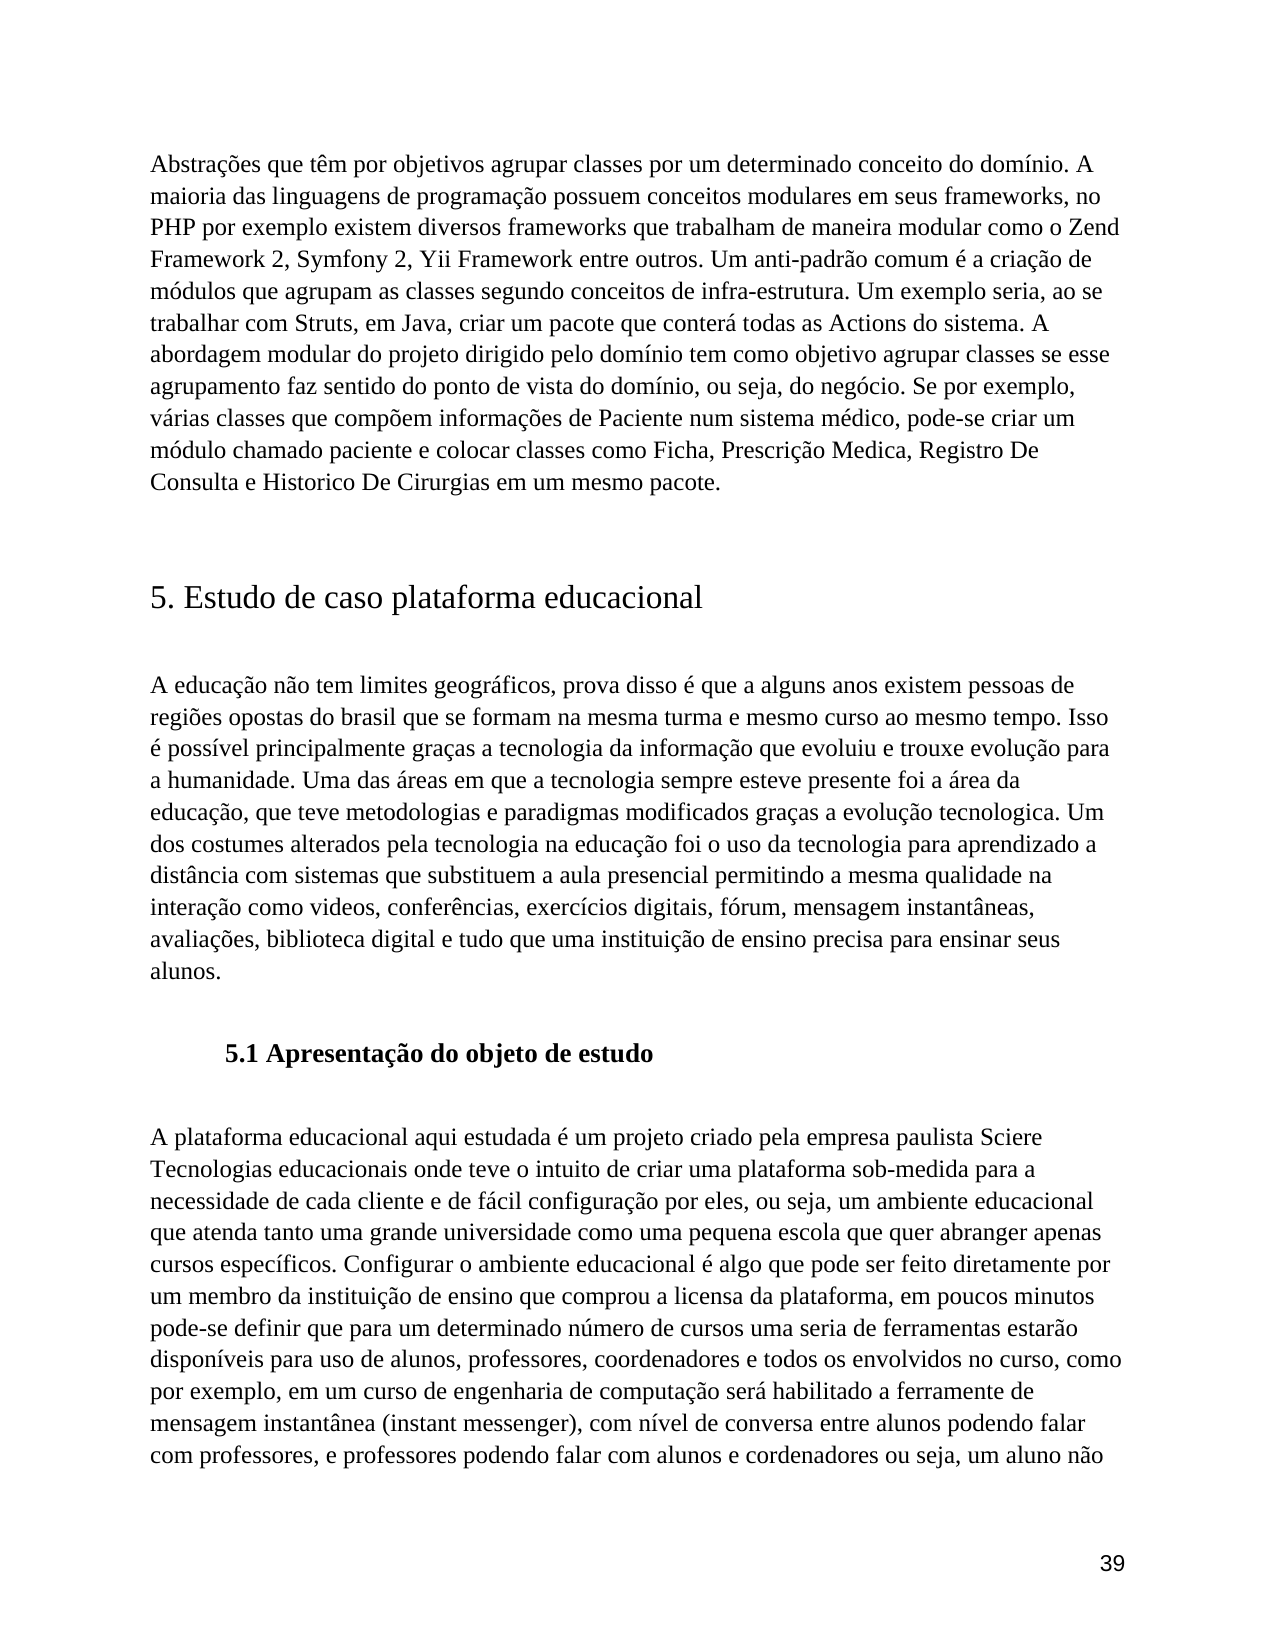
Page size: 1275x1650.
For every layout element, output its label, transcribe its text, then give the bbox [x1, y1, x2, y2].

text A educação não tem limites geográficos, prova disso é que a alguns anos existem pessoas de regiões opostas do brasil que se formam na mesma turma e mesmo curso ao mesmo tempo. Isso é possível principalmente graças a tecnologia da informação que evoluiu e trouxe evolução para a humanidade. Uma das áreas em que a tecnologia sempre esteve presente foi a área da educação, que teve metodologias e paradigmas modificados graças a evolução tecnologica. Um dos costumes alterados pela tecnologia na educação foi o uso da tecnologia para aprendizado a distância com sistemas que substituem a aula presencial permitindo a mesma qualidade na interação como videos, conferências, exercícios digitais, fórum, mensagem instantâneas, avaliações, biblioteca digital e tudo que uma instituição de ensino precisa para ensinar seus alunos. [150, 671, 1125, 985]
text A plataforma educacional aqui estudada é um projeto criado pela empresa paulista Sciere Tecnologias educacionais onde teve o intuito de criar uma plataforma sob-medida para a necessidade de cada cliente e de fácil configuração por eles, ou seja, um ambiente educacional que atenda tanto uma grande universidade como uma pequena escola que quer abranger apenas cursos específicos. Configurar o ambiente educacional é algo que pode ser feito diretamente por um membro da instituição de ensino que comprou a licensa da plataforma, em poucos minutos pode-se definir que para um determinado número de cursos uma seria de ferramentas estarão disponíveis para uso de alunos, professores, coordenadores e todos os envolvidos no curso, como por exemplo, em um curso de engenharia de computação será habilitado a ferramente de mensagem instantânea (instant messenger), com nível de conversa entre alunos podendo falar com professores, e professores podendo falar com alunos e cordenadores ou seja, um aluno não [150, 1123, 1125, 1469]
subtitle 5.1 Apresentação do objeto de estudo [150, 1039, 1125, 1069]
text Abstrações que têm por objetivos agrupar classes por um determinado conceito do domínio. A maioria das linguagens de programação possuem conceitos modulares em seus frameworks, no PHP por exemplo existem diversos frameworks que trabalham de maneira modular como o Zend Framework 2, Symfony 2, Yii Framework entre outros. Um anti-padrão comum é a criação de módulos que agrupam as classes segundo conceitos de infra-estrutura. Um exemplo seria, ao se trabalhar com Struts, em Java, criar um pacote que conterá todas as Actions do sistema. A abordagem modular do projeto dirigido pelo domínio tem como objetivo agrupar classes se esse agrupamento faz sentido do ponto de vista do domínio, ou seja, do negócio. Se por exemplo, várias classes que compõem informações de Paciente num sistema médico, pode-se criar um módulo chamado paciente e colocar classes como Ficha, Prescrição Medica, Registro De Consulta e Historico De Cirurgias em um mesmo pacote. [150, 150, 1125, 495]
subtitle 5. Estudo de caso plataforma educacional [150, 579, 1125, 616]
